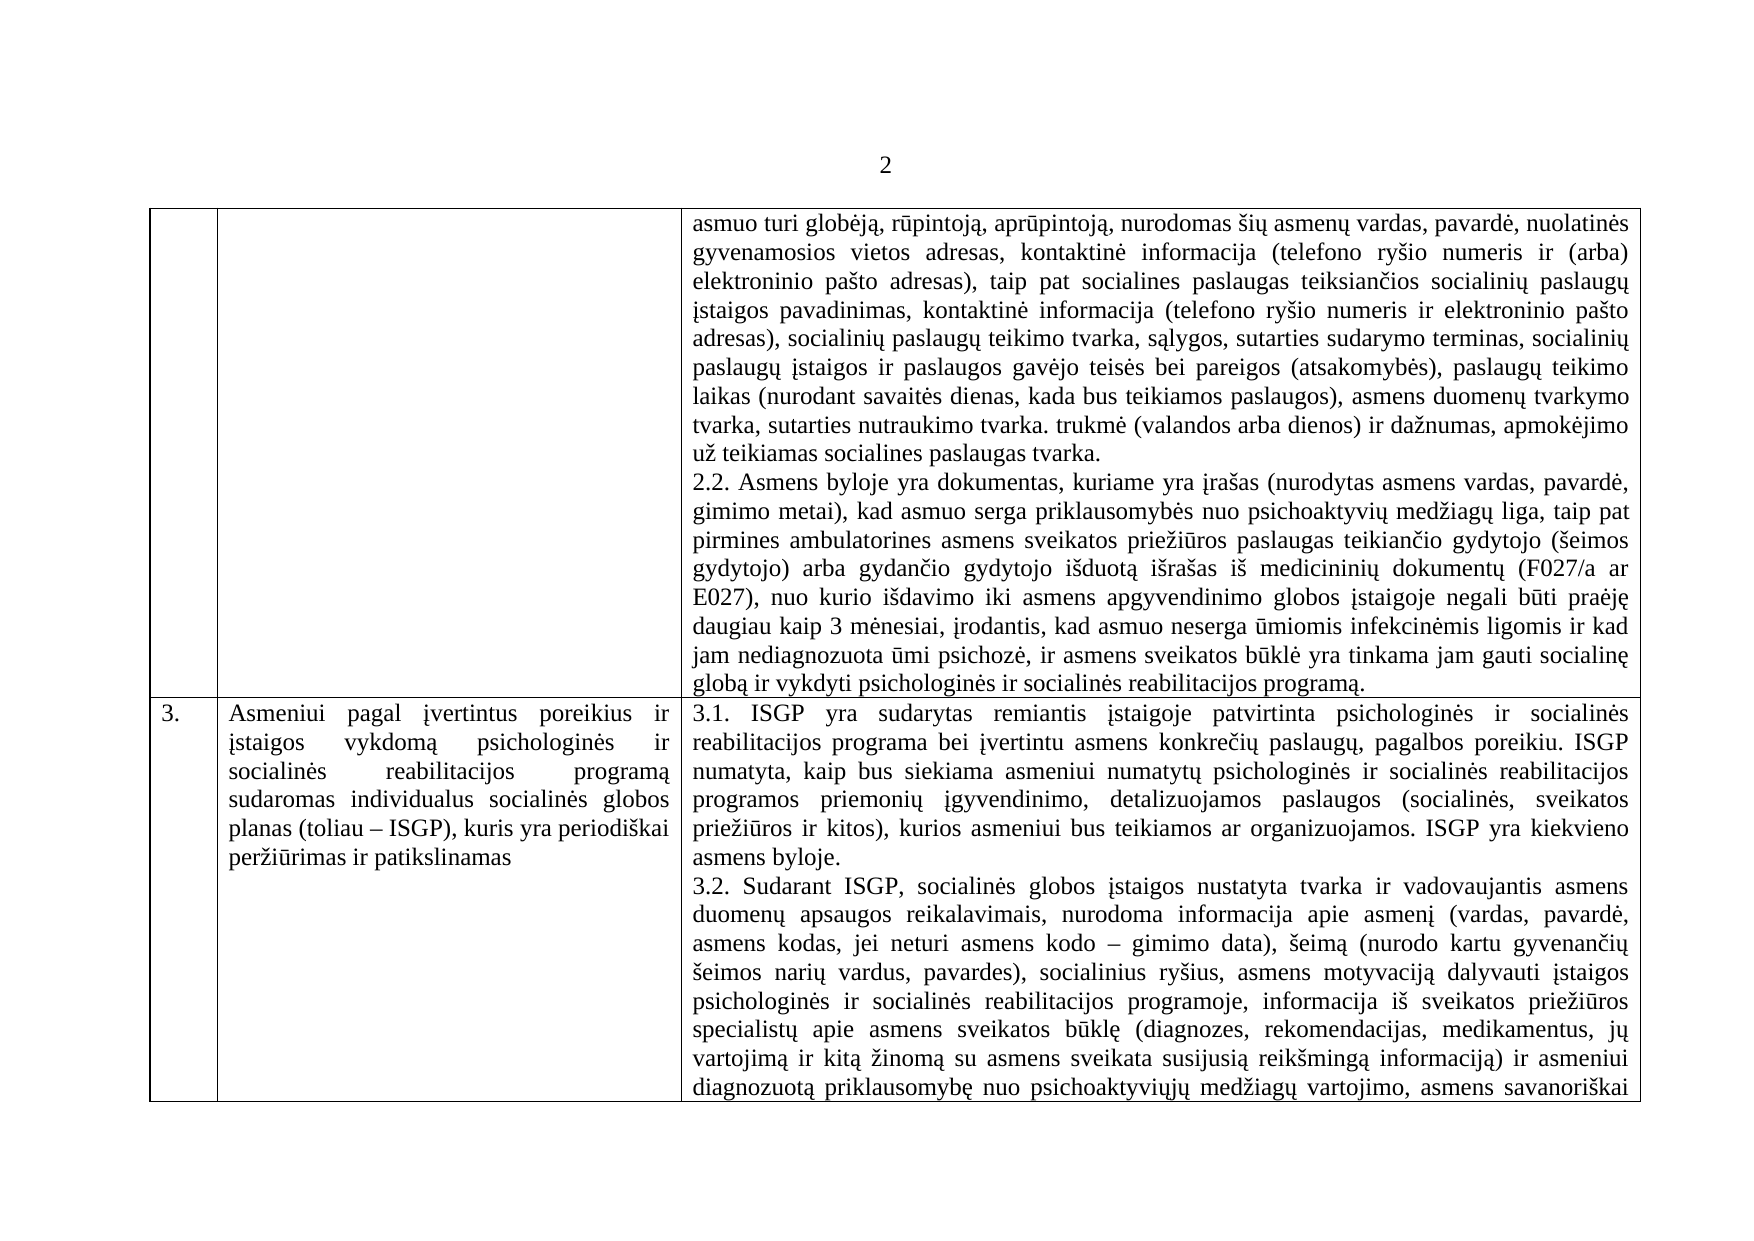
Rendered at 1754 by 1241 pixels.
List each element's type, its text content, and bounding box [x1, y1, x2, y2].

table_cell 3.1. ISGP yra sudarytas remiantis įstaigoje patvirtinta psichologinės ir socialinės reabilitacijos programa bei įvertintu asmens konkrečių paslaugų, pagalbos poreikiu. ISGP numatyta, kaip bus siekiama asmeniui numatytų psichologinės ir socialinės reabilitacijos programos priemonių įgyvendinimo, detalizuojamos paslaugos (socialinės, sveikatos priežiūros ir kitos), kurios asmeniui bus teikiamos ar organizuojamos. ISGP yra kiekvieno asmens byloje. 3.2. Sudarant ISGP, socialinės globos įstaigos nustatyta tvarka ir vadovaujantis asmens duomenų apsaugos reikalavimais, nurodoma informacija apie asmenį (vardas, pavardė, asmens kodas, jei neturi asmens kodo – gimimo data), šeimą (nurodo kartu gyvenančių šeimos narių vardus, pavardes), socialinius ryšius, asmens motyvaciją dalyvauti įstaigos psichologinės ir socialinės reabilitacijos programoje, informacija iš sveikatos priežiūros specialistų apie asmens sveikatos būklę (diagnozes, rekomendacijas, medikamentus, jų vartojimą ir kitą žinomą su asmens sveikata susijusią reikšmingą informaciją) ir asmeniui diagnozuotą priklausomybę nuo psichoaktyviųjų medžiagų vartojimo, asmens savanoriškai [682, 698, 1640, 1101]
table_cell [151, 209, 217, 697]
table_cell [218, 209, 681, 697]
table_cell asmuo turi globėją, rūpintoją, aprūpintoją, nurodomas šių asmenų vardas, pavardė, nuolatinės gyvenamosios vietos adresas, kontaktinė informacija (telefono ryšio numeris ir (arba) elektroninio pašto adresas), taip pat socialines paslaugas teiksiančios socialinių paslaugų įstaigos pavadinimas, kontaktinė informacija (telefono ryšio numeris ir elektroninio pašto adresas), socialinių paslaugų teikimo tvarka, sąlygos, sutarties sudarymo terminas, socialinių paslaugų įstaigos ir paslaugos gavėjo teisės bei pareigos (atsakomybės), paslaugų teikimo laikas (nurodant savaitės dienas, kada bus teikiamos paslaugos), asmens duomenų tvarkymo tvarka, sutarties nutraukimo tvarka. trukmė (valandos arba dienos) ir dažnumas, apmokėjimo už teikiamas socialines paslaugas tvarka. 2.2. Asmens byloje yra dokumentas, kuriame yra įrašas (nurodytas asmens vardas, pavardė, gimimo metai), kad asmuo serga priklausomybės nuo psichoaktyvių medžiagų liga, taip pat pirmines ambulatorines asmens sveikatos priežiūros paslaugas teikiančio gydytojo (šeimos gydytojo) arba gydančio gydytojo išduotą išrašas iš medicininių dokumentų (F027/a ar E027), nuo kurio išdavimo iki asmens apgyvendinimo globos įstaigoje negali būti praėję daugiau kaip 3 mėnesiai, įrodantis, kad asmuo neserga ūmiomis infekcinėmis ligomis ir kad jam nediagnozuota ūmi psichozė, ir asmens sveikatos būklė yra tinkama jam gauti socialinę globą ir vykdyti psichologinės ir socialinės reabilitacijos programą. [682, 209, 1640, 697]
table_cell Asmeniui pagal įvertintus poreikius ir įstaigos vykdomą psichologinės ir socialinės reabilitacijos programą sudaromas individualus socialinės globos planas (toliau – ISGP), kuris yra periodiškai peržiūrimas ir patikslinamas [218, 698, 681, 1101]
table_cell 3. [151, 698, 217, 1101]
